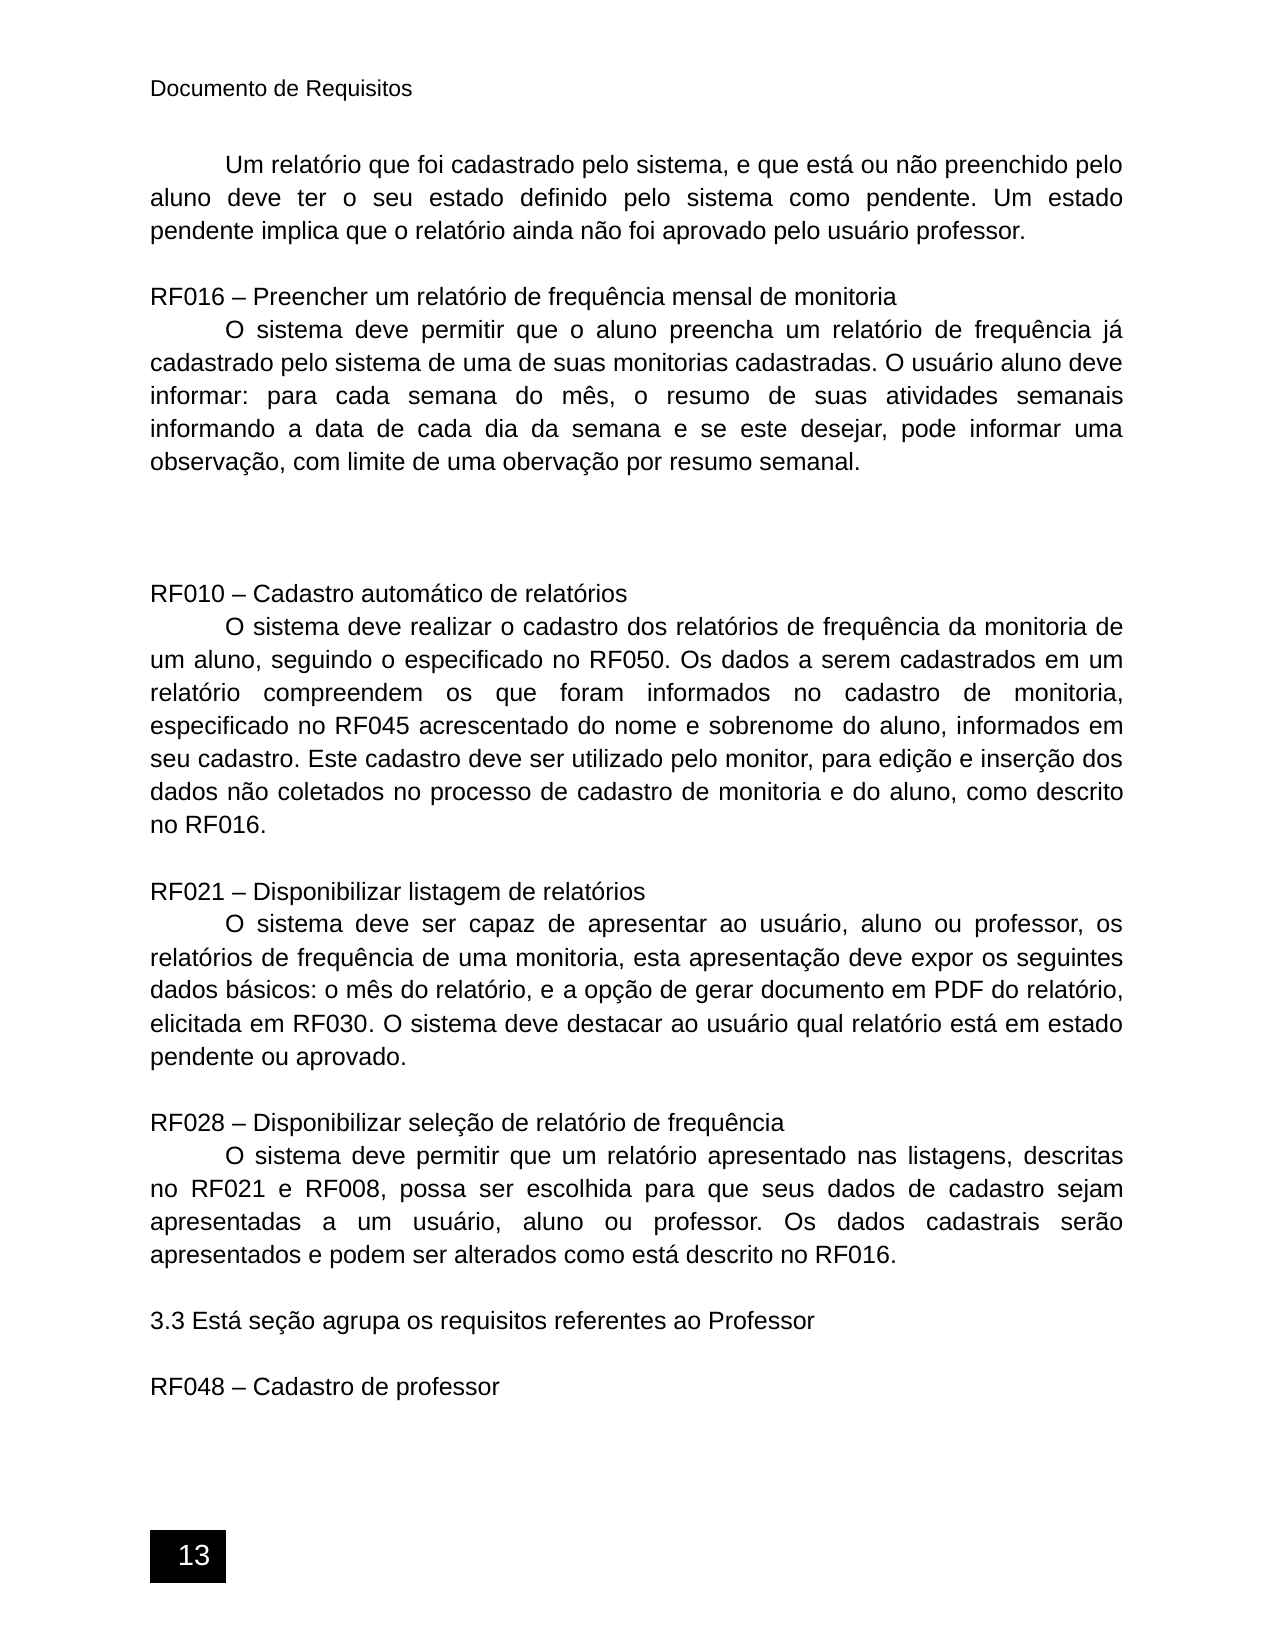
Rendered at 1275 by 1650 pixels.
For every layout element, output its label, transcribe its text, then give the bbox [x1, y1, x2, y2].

text O sistema deve ser capaz de apresentar ao usuário, aluno ou professor, os relatórios de frequência de uma monitoria, esta apresentação deve expor os seguintes dados básicos: o mês do relatório, e a opção de gerar documento em PDF do relatório, elicitada em RF030. O sistema deve destacar ao usuário qual relatório está em estado pendente ou aprovado. [150, 909, 1125, 1070]
text RF028 – Disponibilizar seleção de relatório de frequência [150, 1108, 1125, 1136]
text RF021 – Disponibilizar listagem de relatórios [150, 876, 1125, 905]
text O sistema deve permitir que um relatório apresentado nas listagens, descritas no RF021 e RF008, possa ser escolhida para que seus dados de cadastro sejam apresentadas a um usuário, aluno ou professor. Os dados cadastrais serão apresentados e podem ser alterados como está descrito no RF016. [150, 1141, 1125, 1268]
text O sistema deve permitir que o aluno preencha um relatório de frequência já cadastrado pelo sistema de uma de suas monitorias cadastradas. O usuário aluno deve informar: para cada semana do mês, o resumo de suas atividades semanais informando a data de cada dia da semana e se este desejar, pode informar uma observação, com limite de uma obervação por resumo semanal. [150, 315, 1125, 476]
text RF048 – Cadastro de professor [150, 1372, 1125, 1401]
text RF016 – Preencher um relatório de frequência mensal de monitoria [150, 282, 1125, 311]
text RF010 – Cadastro automático de relatórios [150, 579, 1125, 608]
text Um relatório que foi cadastrado pelo sistema, e que está ou não preenchido pelo aluno deve ter o seu estado definido pelo sistema como pendente. Um estado pendente implica que o relatório ainda não foi aprovado pelo usuário professor. [150, 150, 1125, 245]
text O sistema deve realizar o cadastro dos relatórios de frequência da monitoria de um aluno, seguindo o especificado no RF050. Os dados a serem cadastrados em um relatório compreendem os que foram informados no cadastro de monitoria, especificado no RF045 acrescentado do nome e sobrenome do aluno, informados em seu cadastro. Este cadastro deve ser utilizado pelo monitor, para edição e inserção dos dados não coletados no processo de cadastro de monitoria e do aluno, como descrito no RF016. [150, 612, 1125, 839]
text 3.3 Está seção agrupa os requisitos referentes ao Professor [150, 1306, 1125, 1334]
